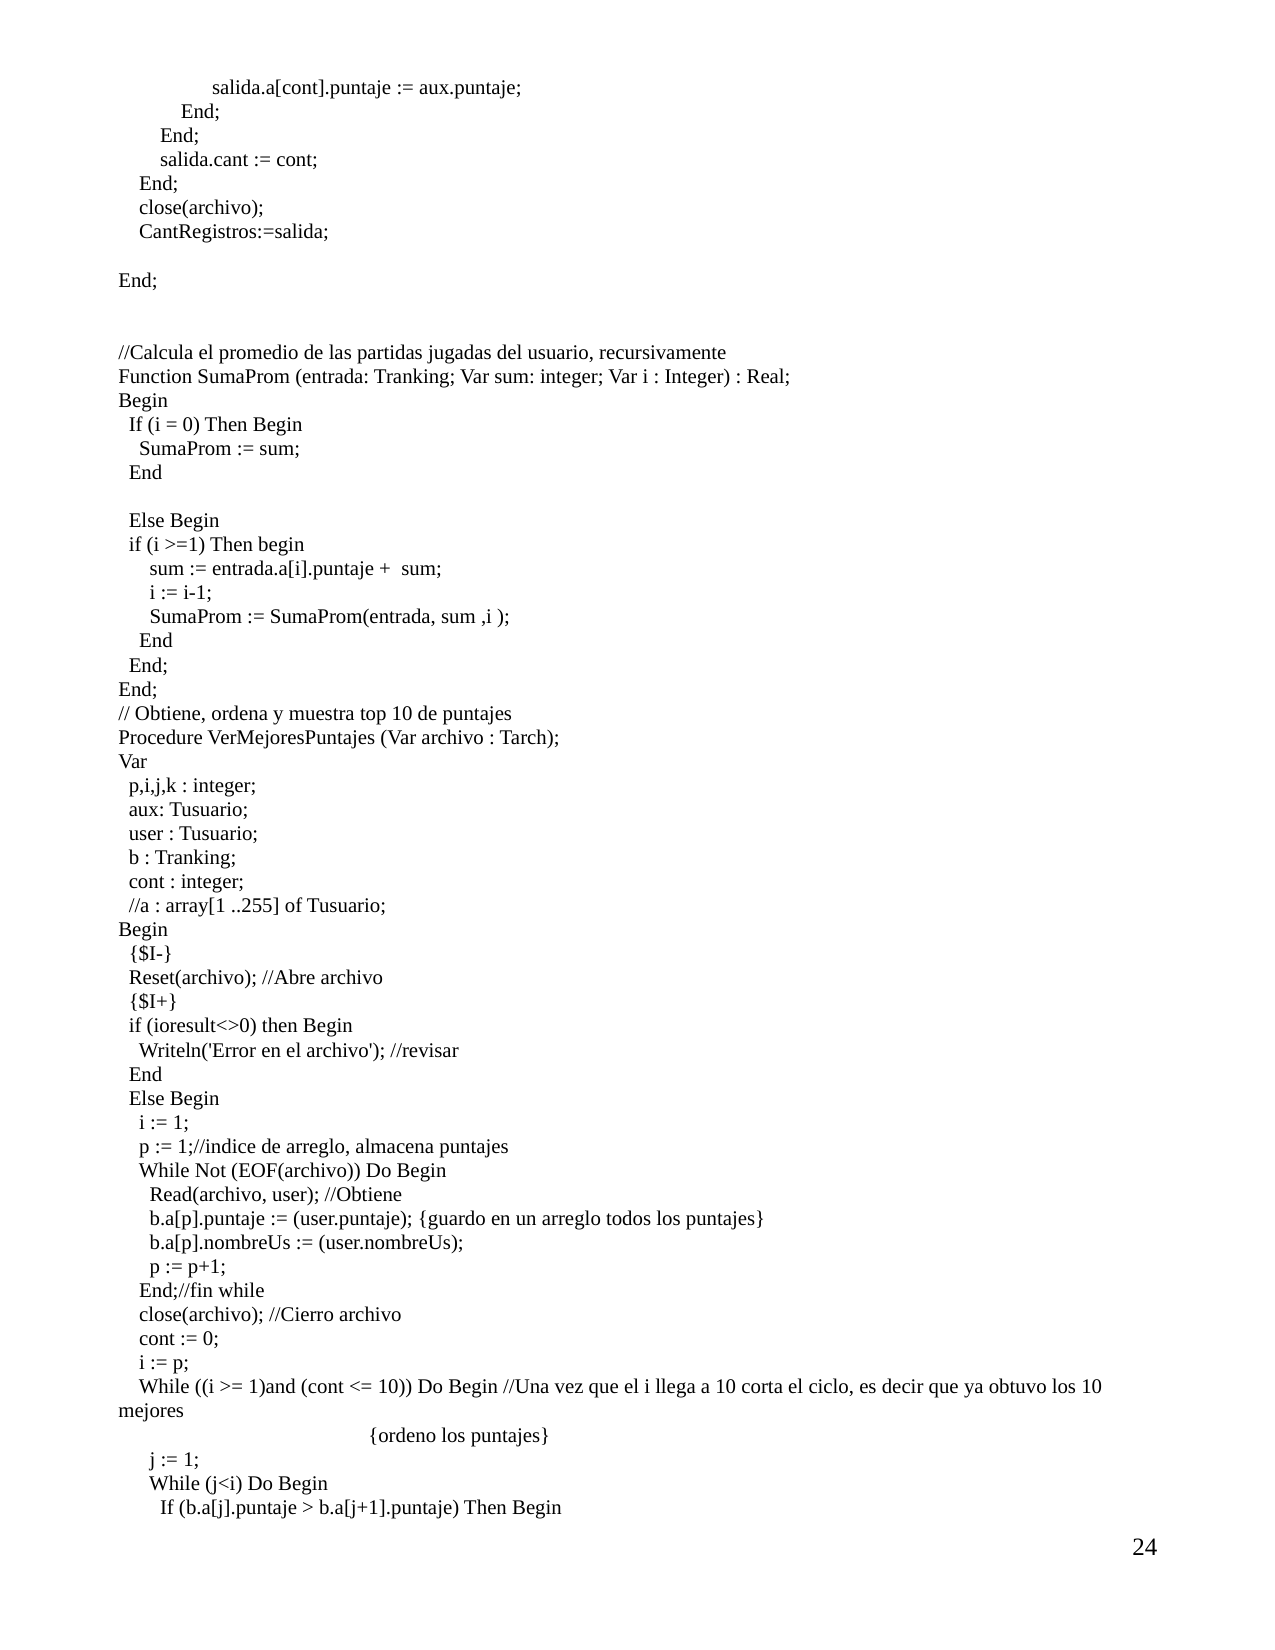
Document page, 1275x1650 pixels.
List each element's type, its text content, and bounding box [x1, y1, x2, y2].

text i := 1; [118, 1110, 1157, 1134]
text CantRegistros:=salida; [118, 219, 1157, 243]
text user : Tusuario; [118, 821, 1157, 845]
text End [118, 460, 1157, 484]
text i := p; [118, 1350, 1157, 1374]
text cont := 0; [118, 1326, 1157, 1350]
text sum := entrada.a[i].puntaje + sum; [118, 556, 1157, 580]
text close(archivo); //Cierro archivo [118, 1302, 1157, 1326]
text If (b.a[j].puntaje > b.a[j+1].puntaje) Then Begin [118, 1495, 1157, 1519]
text Read(archivo, user); //Obtiene [118, 1182, 1157, 1206]
text salida.a[cont].puntaje := aux.puntaje; [118, 75, 1157, 99]
text While Not (EOF(archivo)) Do Begin [118, 1158, 1157, 1182]
text //a : array[1 ..255] of Tusuario; [118, 893, 1157, 917]
text p := 1;//indice de arreglo, almacena puntajes [118, 1134, 1157, 1158]
text if (i >=1) Then begin [118, 532, 1157, 556]
text j := 1; [118, 1447, 1157, 1471]
text p,i,j,k : integer; [118, 773, 1157, 797]
text Function SumaProm (entrada: Tranking; Var sum: integer; Var i : Integer) : Real; [118, 364, 1157, 388]
text Begin [118, 388, 1157, 412]
text Else Begin [118, 508, 1157, 532]
text b : Tranking; [118, 845, 1157, 869]
text if (ioresult<>0) then Begin [118, 1013, 1157, 1037]
text End; [118, 267, 1157, 292]
text Procedure VerMejoresPuntajes (Var archivo : Tarch); [118, 725, 1157, 749]
text Var [118, 749, 1157, 773]
text // Obtiene, ordena y muestra top 10 de puntajes [118, 701, 1157, 725]
text {$I+} [118, 989, 1157, 1013]
text {$I-} [118, 941, 1157, 965]
text Else Begin [118, 1086, 1157, 1110]
text b.a[p].nombreUs := (user.nombreUs); [118, 1230, 1157, 1254]
text //Calcula el promedio de las partidas jugadas del usuario, recursivamente [118, 340, 1157, 364]
text End; [118, 677, 1157, 701]
text While (j<i) Do Begin [118, 1471, 1157, 1495]
text aux: Tusuario; [118, 797, 1157, 821]
text SumaProm := SumaProm(entrada, sum ,i ); [118, 604, 1157, 628]
text While ((i >= 1)and (cont <= 10)) Do Begin //Una vez que el i llega a 10 corta el ciclo, es decir que ya obtuvo los 10 mejores [118, 1374, 1157, 1422]
text End; [118, 171, 1157, 195]
text salida.cant := cont; [118, 147, 1157, 171]
text End [118, 628, 1157, 652]
text b.a[p].puntaje := (user.puntaje); {guardo en un arreglo todos los puntajes} [118, 1206, 1157, 1230]
text Reset(archivo); //Abre archivo [118, 965, 1157, 989]
text End; [118, 652, 1157, 677]
text i := i-1; [118, 580, 1157, 604]
text Begin [118, 917, 1157, 941]
text p := p+1; [118, 1254, 1157, 1278]
text close(archivo); [118, 195, 1157, 219]
text End [118, 1062, 1157, 1086]
text If (i = 0) Then Begin [118, 412, 1157, 436]
text {ordeno los puntajes} [118, 1422, 1157, 1447]
text End;//fin while [118, 1278, 1157, 1302]
text End; [118, 99, 1157, 123]
text cont : integer; [118, 869, 1157, 893]
text End; [118, 123, 1157, 147]
text Writeln('Error en el archivo'); //revisar [118, 1037, 1157, 1062]
text SumaProm := sum; [118, 436, 1157, 460]
